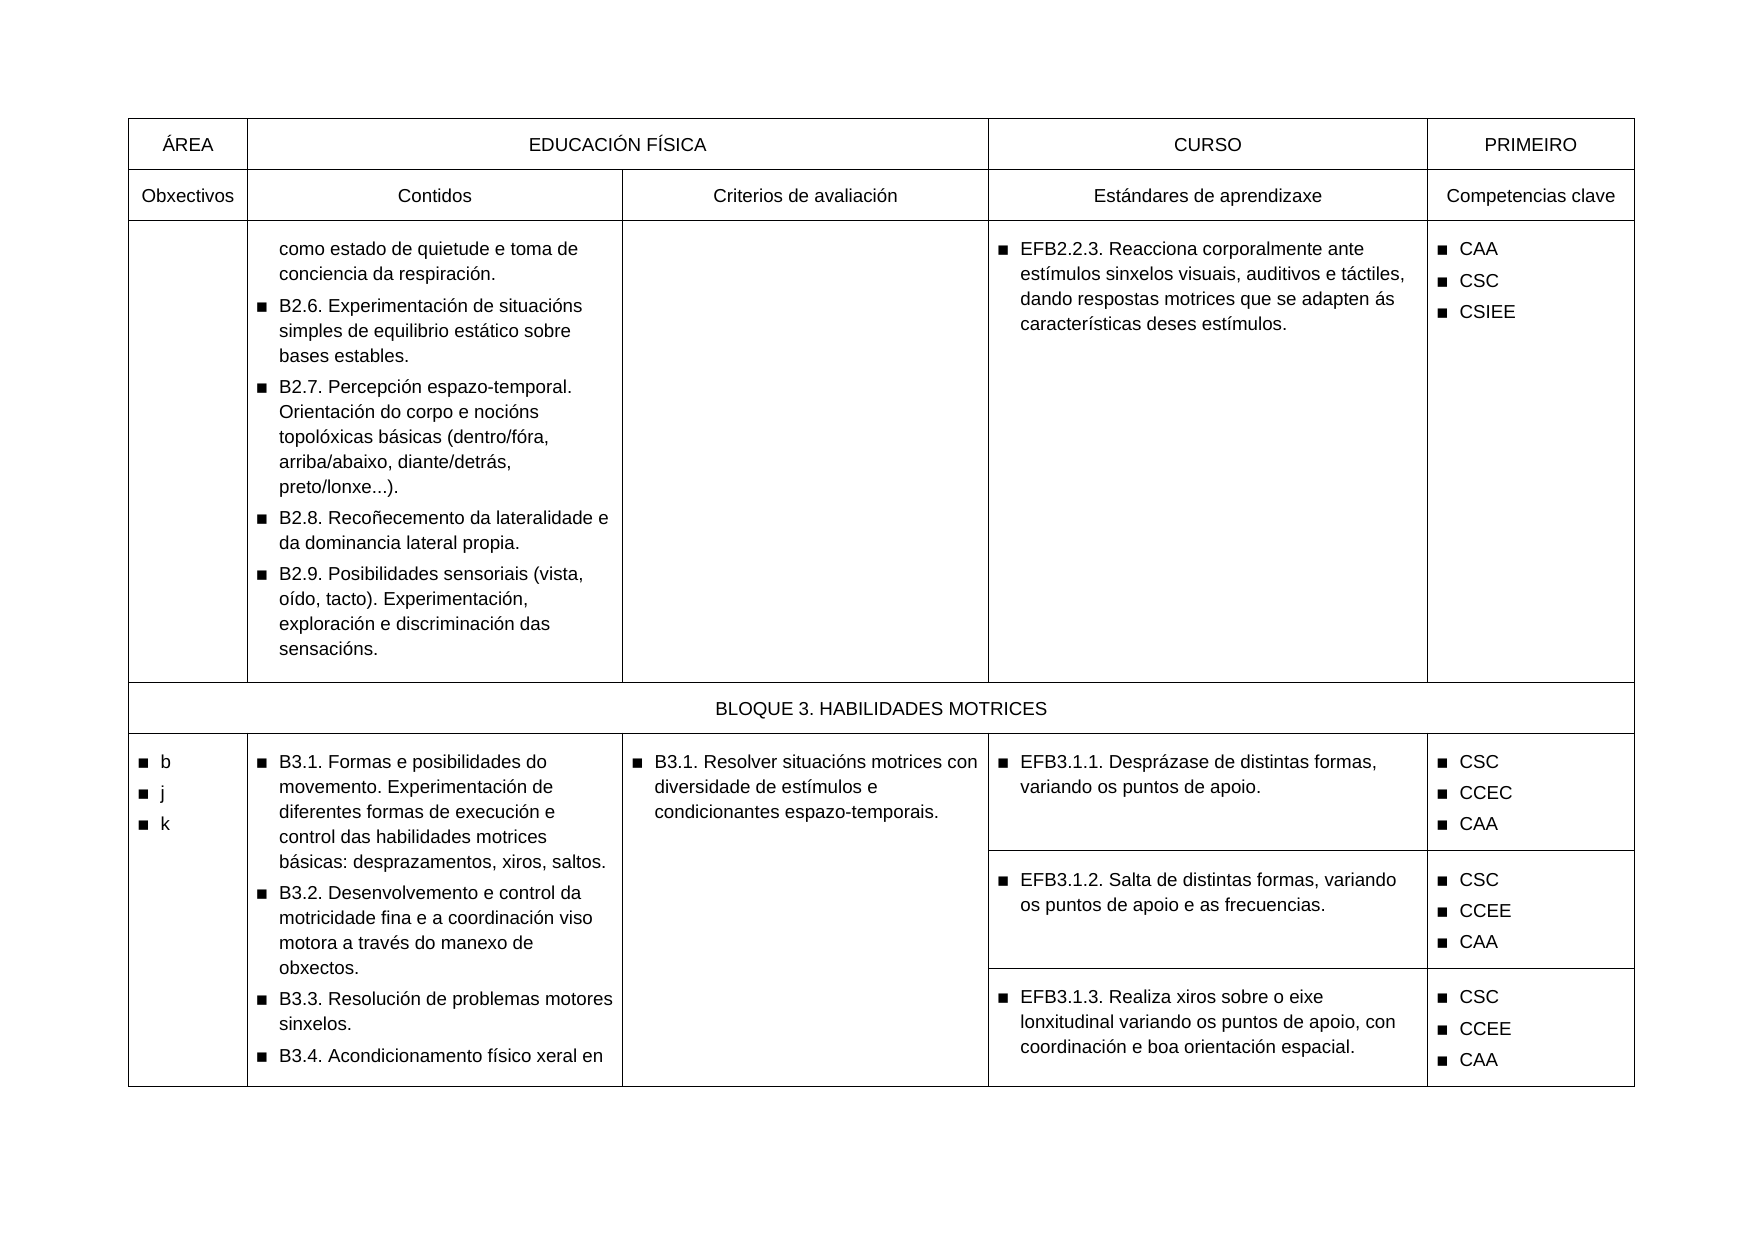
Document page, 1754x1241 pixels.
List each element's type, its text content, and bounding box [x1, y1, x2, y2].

table_cell EFB2.2.3. Reacciona corporalmente ante estímulos sinxelos visuais, auditivos e táctiles, dando respostas motrices que se adapten ás características deses estímulos. [989, 221, 1427, 682]
table_cell como estado de quietude e toma de conciencia da respiración. B2.6. Experimentación de situacións simples de equilibrio estático sobre bases estables. B2.7. Percepción espazo-temporal. Orientación do corpo e nocións topolóxicas básicas (dentro/fóra, arriba/abaixo, diante/detrás, preto/lonxe...). B2.8. Recoñecemento da lateralidade e da dominancia lateral propia. B2.9. Posibilidades sensoriais (vista, oído, tacto). Experimentación, exploración e discriminación das sensacións. [248, 221, 622, 682]
table_cell Obxectivos [129, 170, 247, 220]
table_cell B3.1. Formas e posibilidades do movemento. Experimentación de diferentes formas de execución e control das habilidades motrices básicas: desprazamentos, xiros, saltos. B3.2. Desenvolvemento e control da motricidade fina e a coordinación viso motora a través do manexo de obxectos. B3.3. Resolución de problemas motores sinxelos. B3.4. Acondicionamento físico xeral en [248, 734, 622, 1086]
table_header EDUCACIÓN FÍSICA [248, 119, 988, 169]
table_cell EFB3.1.2. Salta de distintas formas, variando os puntos de apoio e as frecuencias. [989, 851, 1427, 968]
table_cell [129, 221, 247, 682]
table_cell b j k [129, 734, 247, 1086]
table_header ÁREA [129, 119, 247, 169]
table_cell Competencias clave [1428, 170, 1634, 220]
table_cell CAA CSC CSIEE [1428, 221, 1634, 682]
table_cell Estándares de aprendizaxe [989, 170, 1427, 220]
table_cell CSC CCEC CAA [1428, 734, 1634, 850]
table_header CURSO [989, 119, 1427, 169]
table_cell BLOQUE 3. HABILIDADES MOTRICES [129, 683, 1634, 733]
table_cell Contidos [248, 170, 622, 220]
table_cell CSC CCEE CAA [1428, 851, 1634, 968]
table_cell B3.1. Resolver situacións motrices con diversidade de estímulos e condicionantes espazo-temporais. [623, 734, 988, 1086]
table_cell EFB3.1.1. Desprázase de distintas formas, variando os puntos de apoio. [989, 734, 1427, 850]
table_header PRIMEIRO [1428, 119, 1634, 169]
table_cell Criterios de avaliación [623, 170, 988, 220]
table_cell EFB3.1.3. Realiza xiros sobre o eixe lonxitudinal variando os puntos de apoio, con coordinación e boa orientación espacial. [989, 969, 1427, 1086]
table_cell [623, 221, 988, 682]
table_cell CSC CCEE CAA [1428, 969, 1634, 1086]
